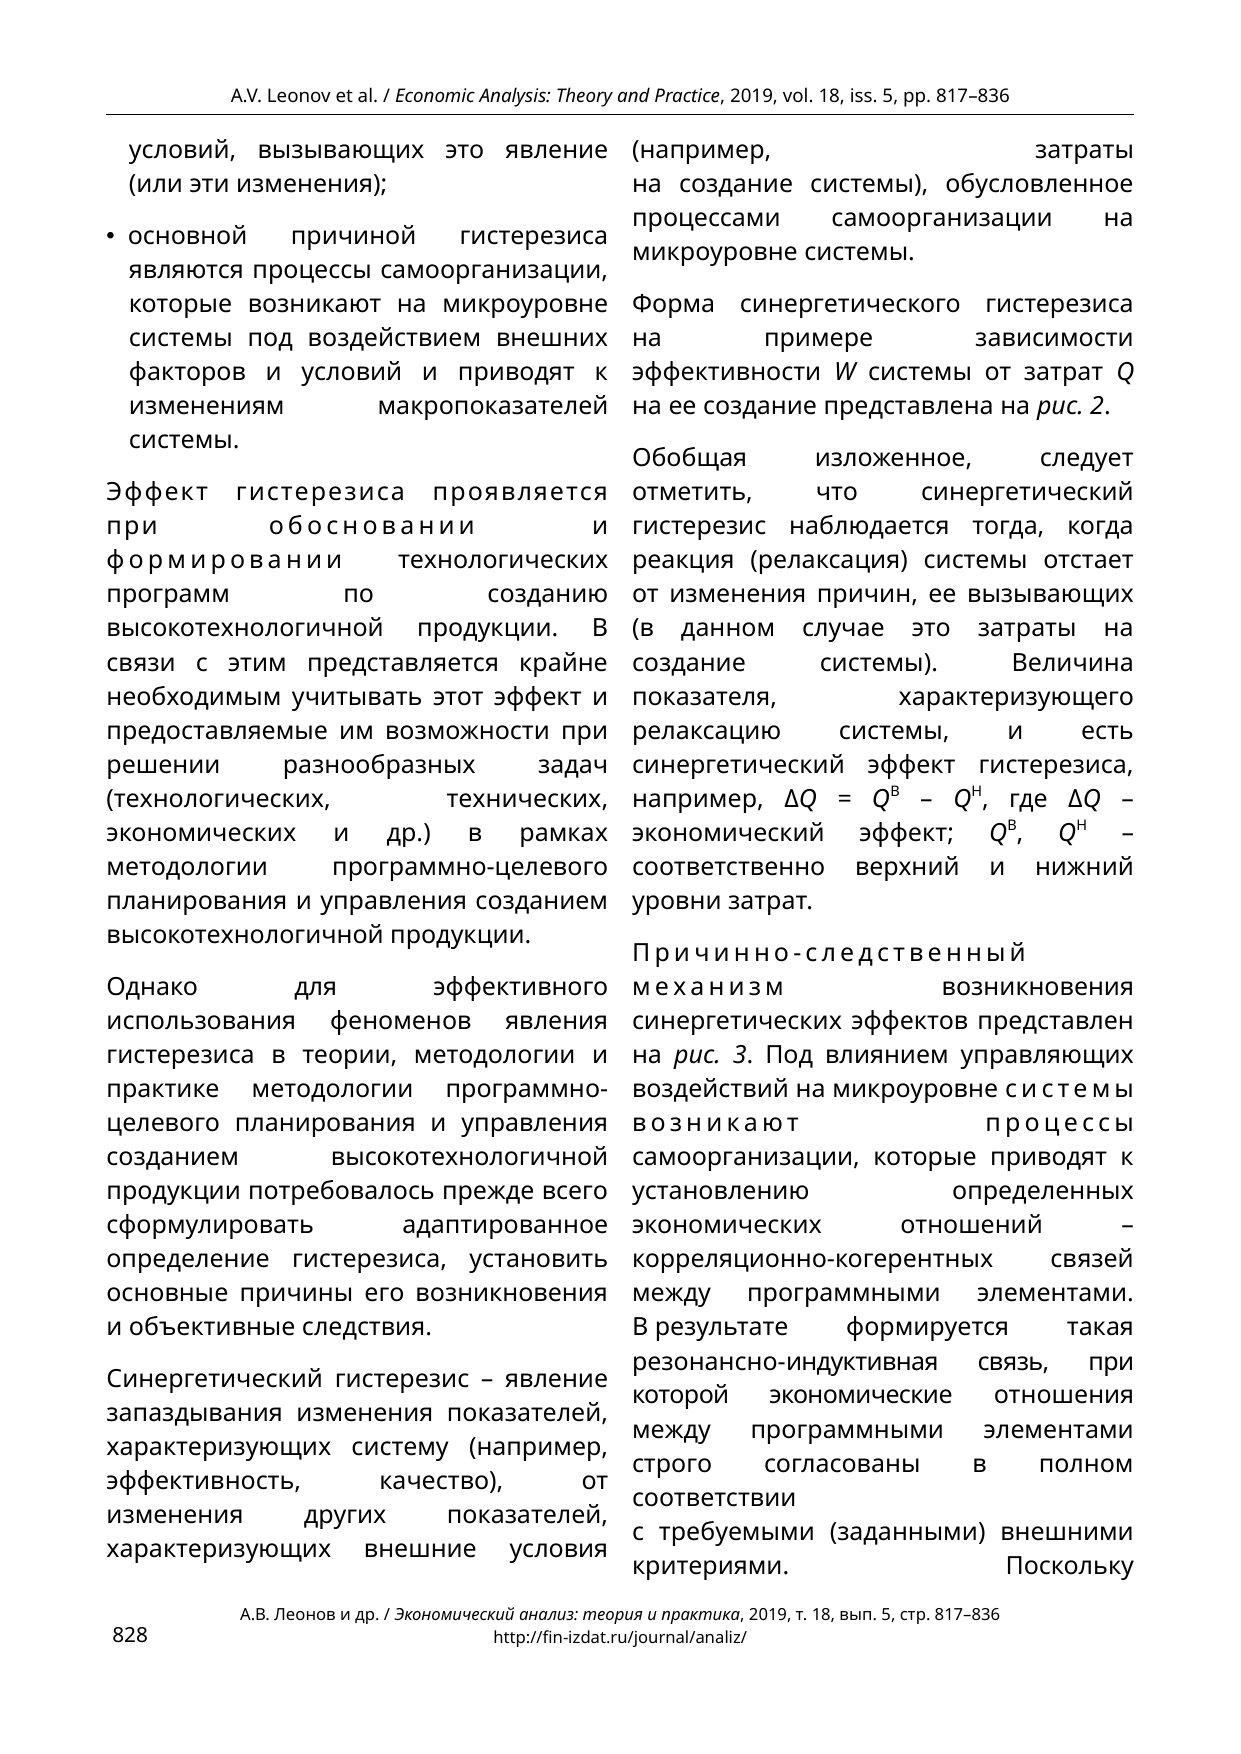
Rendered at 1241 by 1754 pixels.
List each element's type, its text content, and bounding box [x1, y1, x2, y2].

text Обобщая изложенное, следует отметить, что синергетический гистерезис наблюдается тогда, когда реакция (релаксация) системы отстает от изменения причин, ее вызывающих (в данном случае это затраты на создание системы). Величина показателя, характеризующего релаксацию системы, и есть синергетический эффект гистерезиса, например, ΔQ = QВ – QН, где ΔQ – экономический эффект; QВ, QН – соответственно верхний и нижний уровни затрат. [632, 440, 1134, 917]
text Эффект гистерезиса проявляется при обосновании и формировании технологических программ по созданию высокотехнологичной продукции. В связи с этим представляется крайне необходимым учитывать этот эффект и предоставляемые им возможности при решении разнообразных задач (технологических, технических, экономических и др.) в рамках методологии программно-целевого планирования и управления созданием высокотехнологичной продукции. [106, 474, 608, 951]
text Причинно-следственный механизм возникновения синергетических эффектов представлен на рис. 3. Под влиянием управляющих воздействий на микроуровне системы возникают процессы самоорганизации, которые приводят к установлению определенных экономических отношений – корреляционно-когерентных связей между программными элементами. В результате формируется такая резонансно-индуктивная связь, при которой экономические отношения между программными элементами строго согласованы в полном соответствии с требуемыми (заданными) внешними критериями. Поскольку [632, 934, 1134, 1582]
list условий, вызывающих это явление (или эти изменения); [106, 132, 608, 200]
list основной причиной гистерезиса являются процессы самоорганизации, которые возникают на микроуровне системы под воздействием внешних факторов и условий и приводят к изменениям макропоказателей системы. [106, 218, 608, 456]
text Синергетический гистерезис – явление запаздывания изменения показателей, характеризующих систему (например, эффективность, качество), от изменения других показателей, характеризующих внешние условия [106, 1361, 608, 1565]
text Однако для эффективного использования феноменов явления гистерезиса в теории, методологии и практике методологии программно-целевого планирования и управления созданием высокотехнологичной продукции потребовалось прежде всего сформулировать адаптированное определение гистерезиса, установить основные причины его возникновения и объективные следствия. [106, 968, 608, 1343]
text (например, затраты на создание системы), обусловленное процессами самоорганизации на микроуровне системы. [632, 132, 1134, 268]
text Форма синергетического гистерезиса на примере зависимости эффективности W системы от затрат Q на ее создание представлена на рис. 2. [632, 286, 1134, 422]
